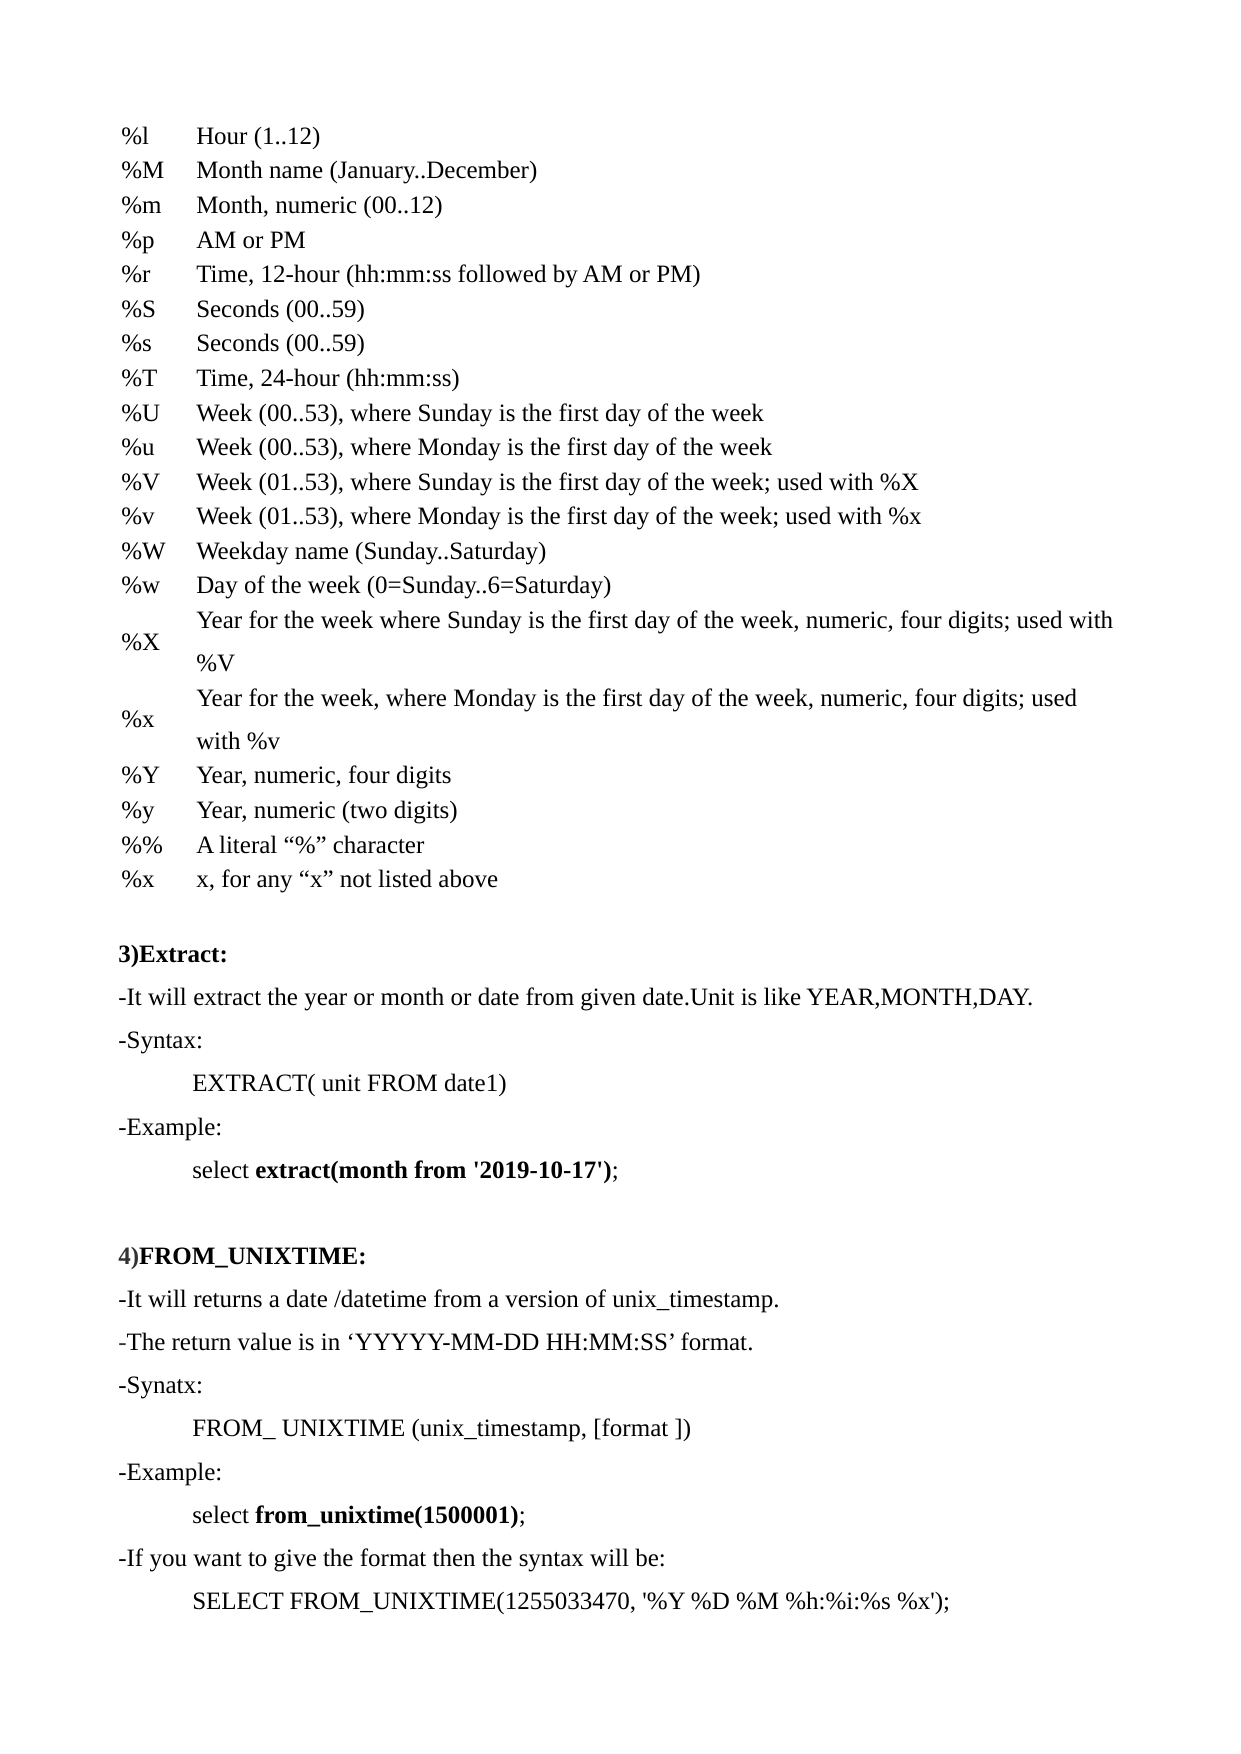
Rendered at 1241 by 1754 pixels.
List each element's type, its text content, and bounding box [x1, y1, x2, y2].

text -Example: [118, 1112, 1122, 1140]
text 4)FROM_UNIXTIME: [118, 1241, 1122, 1270]
table_cell Week (01..53), where Monday is the first day of the week; used with %x [193, 499, 1122, 533]
table_cell Weekday name (Sunday..Saturday) [193, 533, 1122, 568]
text select extract(month from '2019-10-17'); [118, 1155, 1122, 1183]
text EXTRACT( unit FROM date1) [118, 1068, 1122, 1097]
table_cell AM or PM [193, 222, 1122, 256]
table_cell %m [118, 187, 193, 222]
text select from_unixtime(1500001); [118, 1500, 1122, 1528]
table_cell x, for any “x” not listed above [193, 861, 1122, 896]
text -The return value is in ‘YYYYY-MM-DD HH:MM:SS’ format. [118, 1327, 1122, 1356]
text -If you want to give the format then the syntax will be: [118, 1543, 1122, 1572]
text -It will extract the year or month or date from given date.Unit is like YEAR,MONTH,DAY. [118, 982, 1122, 1011]
table_cell %y [118, 792, 193, 827]
table_cell %T [118, 360, 193, 395]
table_cell %% [118, 827, 193, 861]
text -Synatx: [118, 1370, 1122, 1399]
table_cell Year, numeric, four digits [193, 758, 1122, 792]
table_cell %X [118, 602, 193, 680]
table_cell %s [118, 326, 193, 360]
table_cell Week (00..53), where Sunday is the first day of the week [193, 395, 1122, 429]
table_cell %W [118, 533, 193, 568]
text -It will returns a date /datetime from a version of unix_timestamp. [118, 1284, 1122, 1313]
table_cell Year for the week, where Monday is the first day of the week, numeric, four digits; used with %v [193, 680, 1122, 758]
table_cell Month name (January..December) [193, 153, 1122, 187]
table_cell %V [118, 464, 193, 498]
table_cell Day of the week (0=Sunday..6=Saturday) [193, 568, 1122, 602]
text 3)Extract: [118, 939, 1122, 968]
table_cell %Y [118, 758, 193, 792]
table_cell %l [118, 118, 193, 153]
table_cell %u [118, 429, 193, 464]
text -Example: [118, 1457, 1122, 1485]
table_cell %w [118, 568, 193, 602]
table_cell %r [118, 256, 193, 291]
text SELECT FROM_UNIXTIME(1255033470, '%Y %D %M %h:%i:%s %x'); [118, 1586, 1122, 1615]
table_cell Year, numeric (two digits) [193, 792, 1122, 827]
table_cell %S [118, 291, 193, 326]
table_cell %x [118, 861, 193, 896]
table_cell %U [118, 395, 193, 429]
text FROM_ UNIXTIME (unix_timestamp, [format ]) [118, 1413, 1122, 1442]
table_cell Year for the week where Sunday is the first day of the week, numeric, four digits; used with %V [193, 602, 1122, 680]
table_cell %M [118, 153, 193, 187]
table_cell Hour (1..12) [193, 118, 1122, 153]
table_cell Time, 24-hour (hh:mm:ss) [193, 360, 1122, 395]
table_cell Seconds (00..59) [193, 291, 1122, 326]
table_cell Week (00..53), where Monday is the first day of the week [193, 429, 1122, 464]
table_cell A literal “%” character [193, 827, 1122, 861]
table_cell %p [118, 222, 193, 256]
table_cell Week (01..53), where Sunday is the first day of the week; used with %X [193, 464, 1122, 498]
table_cell %x [118, 680, 193, 758]
table_cell Month, numeric (00..12) [193, 187, 1122, 222]
table_cell Seconds (00..59) [193, 326, 1122, 360]
table_cell Time, 12-hour (hh:mm:ss followed by AM or PM) [193, 256, 1122, 291]
table_cell %v [118, 499, 193, 533]
text -Syntax: [118, 1025, 1122, 1054]
